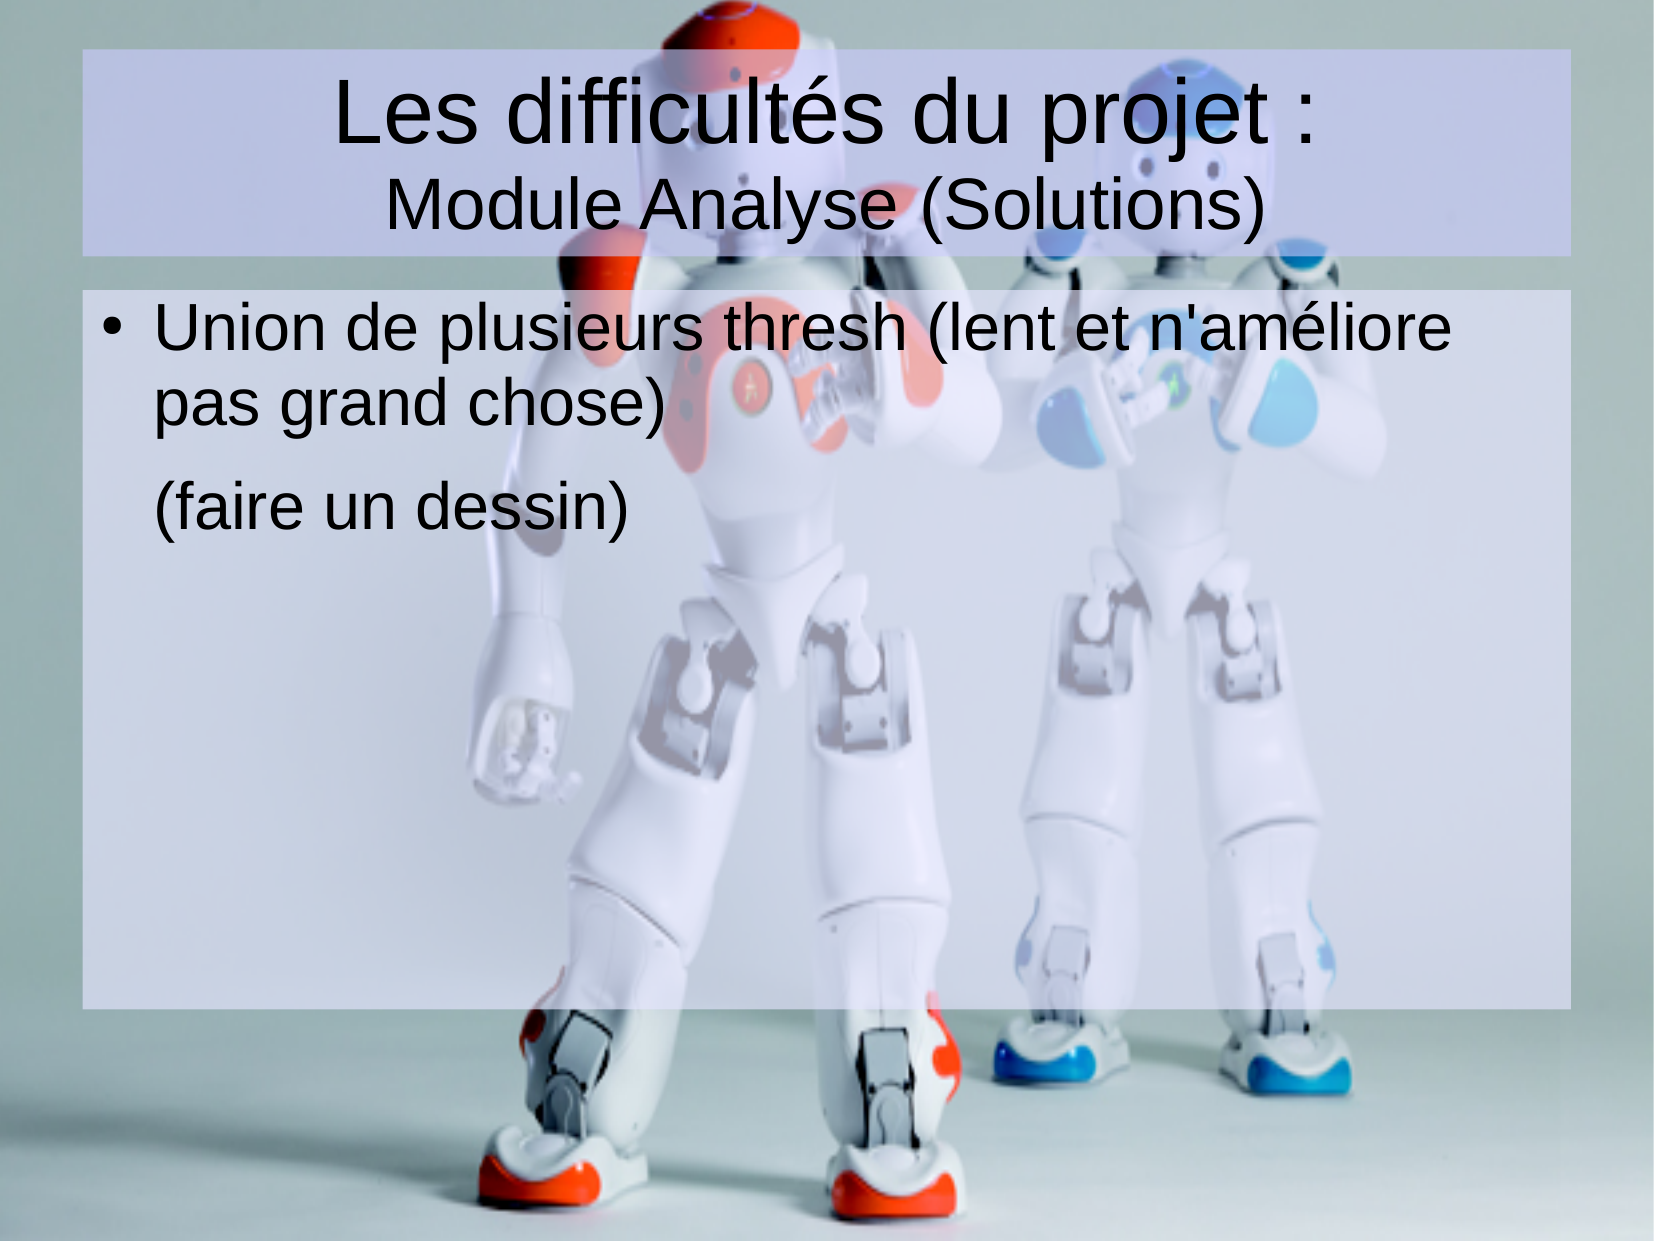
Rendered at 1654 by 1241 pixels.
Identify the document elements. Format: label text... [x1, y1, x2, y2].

list Union de plusieurs thresh (lent et n'améliore pas grand chose) (faire un dessin) [82, 290, 1571, 1010]
title Les difficultés du projet : Module Analyse (Solutions) [82, 49, 1571, 257]
picture [0, 0, 1654, 1241]
